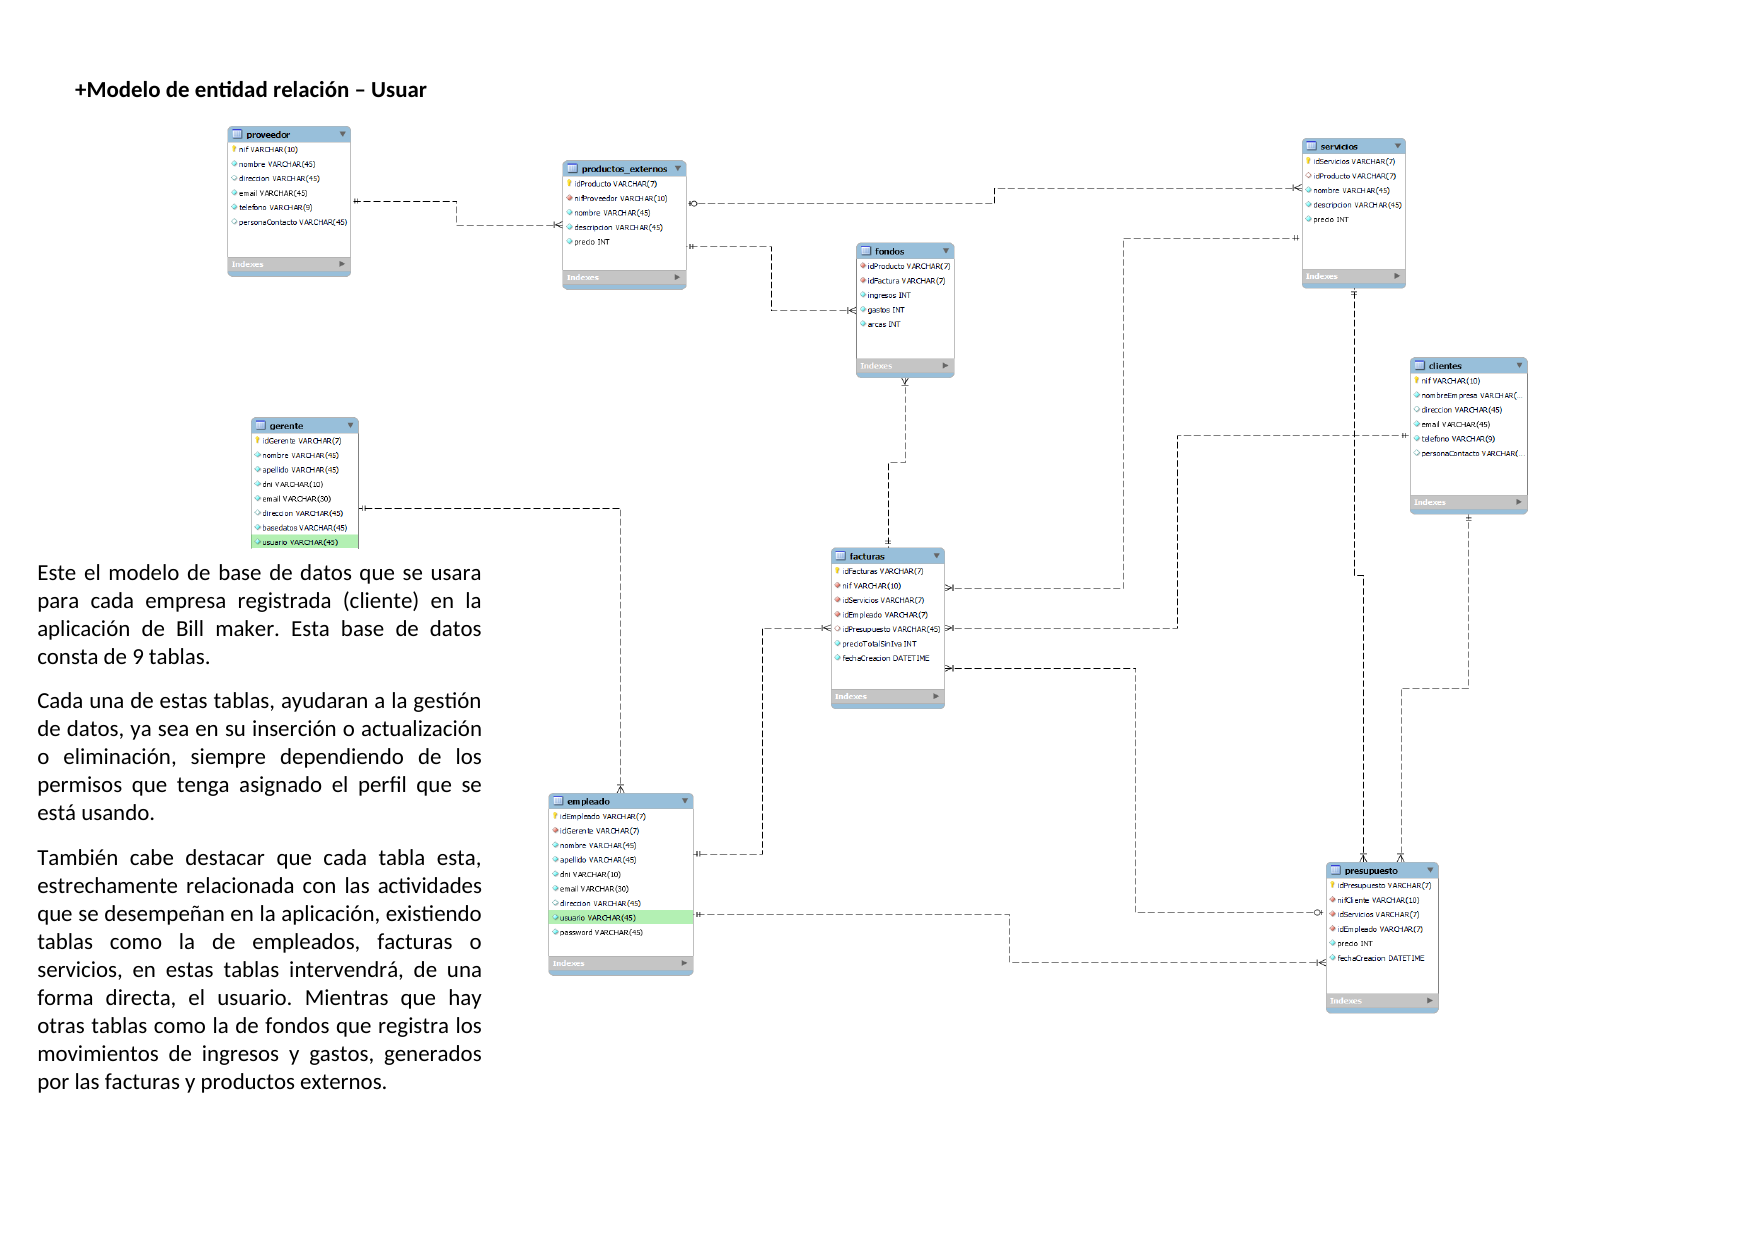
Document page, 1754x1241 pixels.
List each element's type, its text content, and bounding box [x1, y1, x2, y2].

text Este el modelo de base de datos que se usara para cada empresa registrada (cliente) en la aplicación de Bill maker. Esta base de datos consta de 9 tablas. [37, 558, 482, 670]
text +Modelo de entidad relación – Usuar [75, 75, 1679, 103]
text Cada una de estas tablas, ayudaran a la gestión de datos, ya sea en su inserción o actualización o eliminación, siempre dependiendo de los permisos que tenga asignado el perfil que se está usando. [37, 686, 482, 827]
text También cabe destacar que cada tabla esta, estrechamente relacionada con las actividades que se desempeñan en la aplicación, existiendo tablas como la de empleados, facturas o servicios, en estas tablas intervendrá, de una forma directa, el usuario. Mientras que hay otras tablas como la de fondos que registra los movimientos de ingresos y gastos, generados por las facturas y productos externos. [37, 843, 482, 1095]
